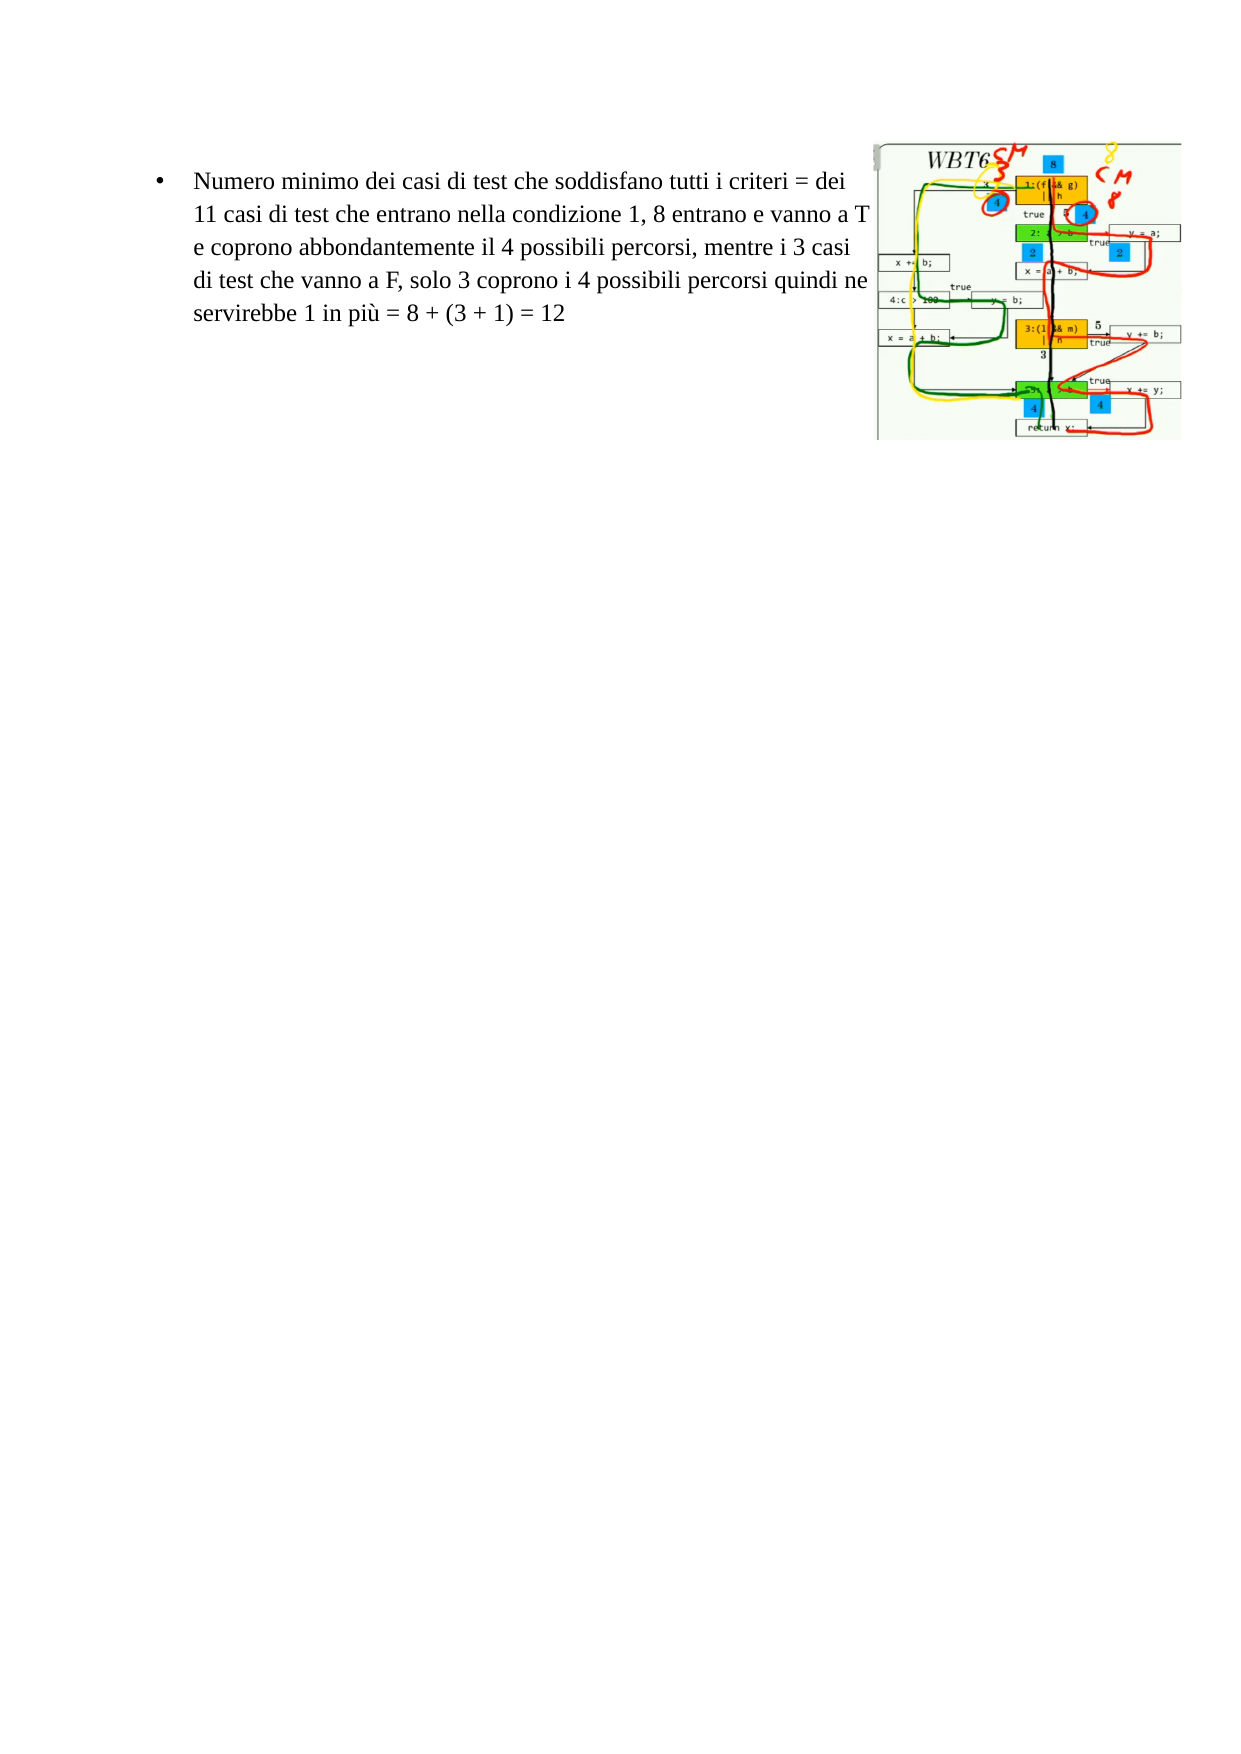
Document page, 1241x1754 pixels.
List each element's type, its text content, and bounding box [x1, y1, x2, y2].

picture [873, 141, 1182, 440]
list Numero minimo dei casi di test che soddisfano tutti i criteri = dei 11 casi di test che entrano nella condizione 1, 8 entrano e vanno a T e coprono abbondantemente il 4 possibili percorsi, mentre i 3 casi di test che vanno a F, solo 3 coprono i 4 possibili percorsi quindi ne servirebbe 1 in più = 8 + (3 + 1) = 12 [156, 166, 873, 327]
